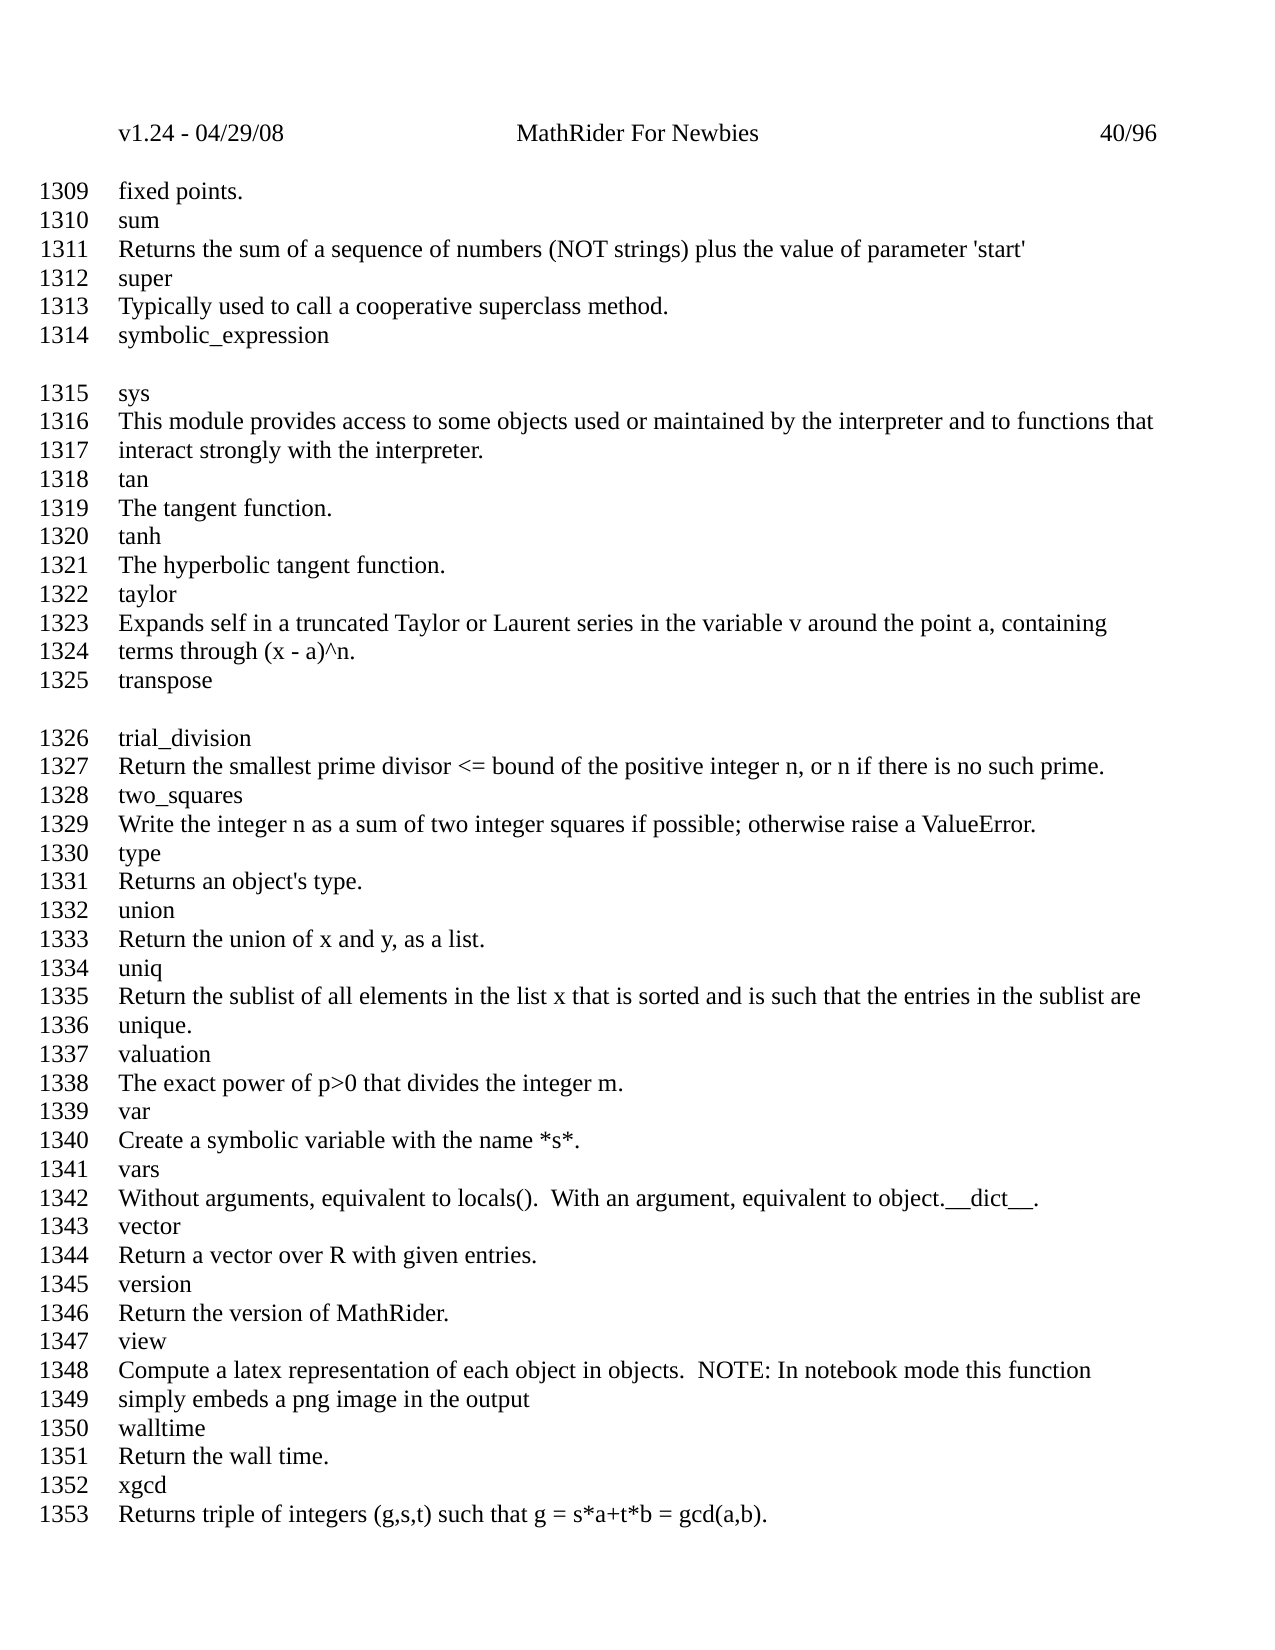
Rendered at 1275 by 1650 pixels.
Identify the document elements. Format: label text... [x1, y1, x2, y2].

text This module provides access to some objects used or maintained by the interpreter and to functions that interact strongly with the interpreter. [118, 406, 1157, 464]
text xgcd [118, 1470, 1157, 1499]
text sys [118, 378, 1157, 406]
text tan [118, 464, 1157, 493]
text symbolic_expression [118, 320, 1157, 349]
text type [118, 838, 1157, 866]
text Return the version of MathRider. [118, 1298, 1157, 1326]
text view [118, 1326, 1157, 1355]
text sum [118, 205, 1157, 234]
text version [118, 1269, 1157, 1298]
text walltime [118, 1413, 1157, 1441]
text Return the smallest prime divisor <= bound of the positive integer n, or n if there is no such prime. [118, 751, 1157, 780]
text var [118, 1096, 1157, 1125]
text Without arguments, equivalent to locals(). With an argument, equivalent to object.__dict__. [118, 1183, 1157, 1211]
text super [118, 263, 1157, 291]
text two_squares [118, 780, 1157, 809]
text Returns the sum of a sequence of numbers (NOT strings) plus the value of parameter 'start' [118, 234, 1157, 263]
text Return the wall time. [118, 1441, 1157, 1470]
text trial_division [118, 723, 1157, 751]
text Create a symbolic variable with the name *s*. [118, 1125, 1157, 1154]
text Returns triple of integers (g,s,t) such that g = s*a+t*b = gcd(a,b). [118, 1499, 1157, 1528]
text tanh [118, 521, 1157, 550]
text Write the integer n as a sum of two integer squares if possible; otherwise raise a ValueError. [118, 809, 1157, 838]
text The hyperbolic tangent function. [118, 550, 1157, 579]
text vector [118, 1211, 1157, 1240]
text Compute a latex representation of each object in objects. NOTE: In notebook mode this function simply embeds a png image in the output [118, 1355, 1157, 1413]
text uniq [118, 953, 1157, 981]
text Return the sublist of all elements in the list x that is sorted and is such that the entries in the sublist are unique. [118, 981, 1157, 1039]
text vars [118, 1154, 1157, 1183]
text union [118, 895, 1157, 924]
text Expands self in a truncated Taylor or Laurent series in the variable v around the point a, containing terms through (x - a)^n. [118, 608, 1157, 665]
text valuation [118, 1039, 1157, 1068]
text Typically used to call a cooperative superclass method. [118, 291, 1157, 320]
text fixed points. [118, 176, 1157, 205]
text taylor [118, 579, 1157, 608]
text Returns an object's type. [118, 866, 1157, 895]
text transpose [118, 665, 1157, 694]
text Return the union of x and y, as a list. [118, 924, 1157, 953]
text The exact power of p>0 that divides the integer m. [118, 1068, 1157, 1096]
text The tangent function. [118, 493, 1157, 521]
text Return a vector over R with given entries. [118, 1240, 1157, 1269]
